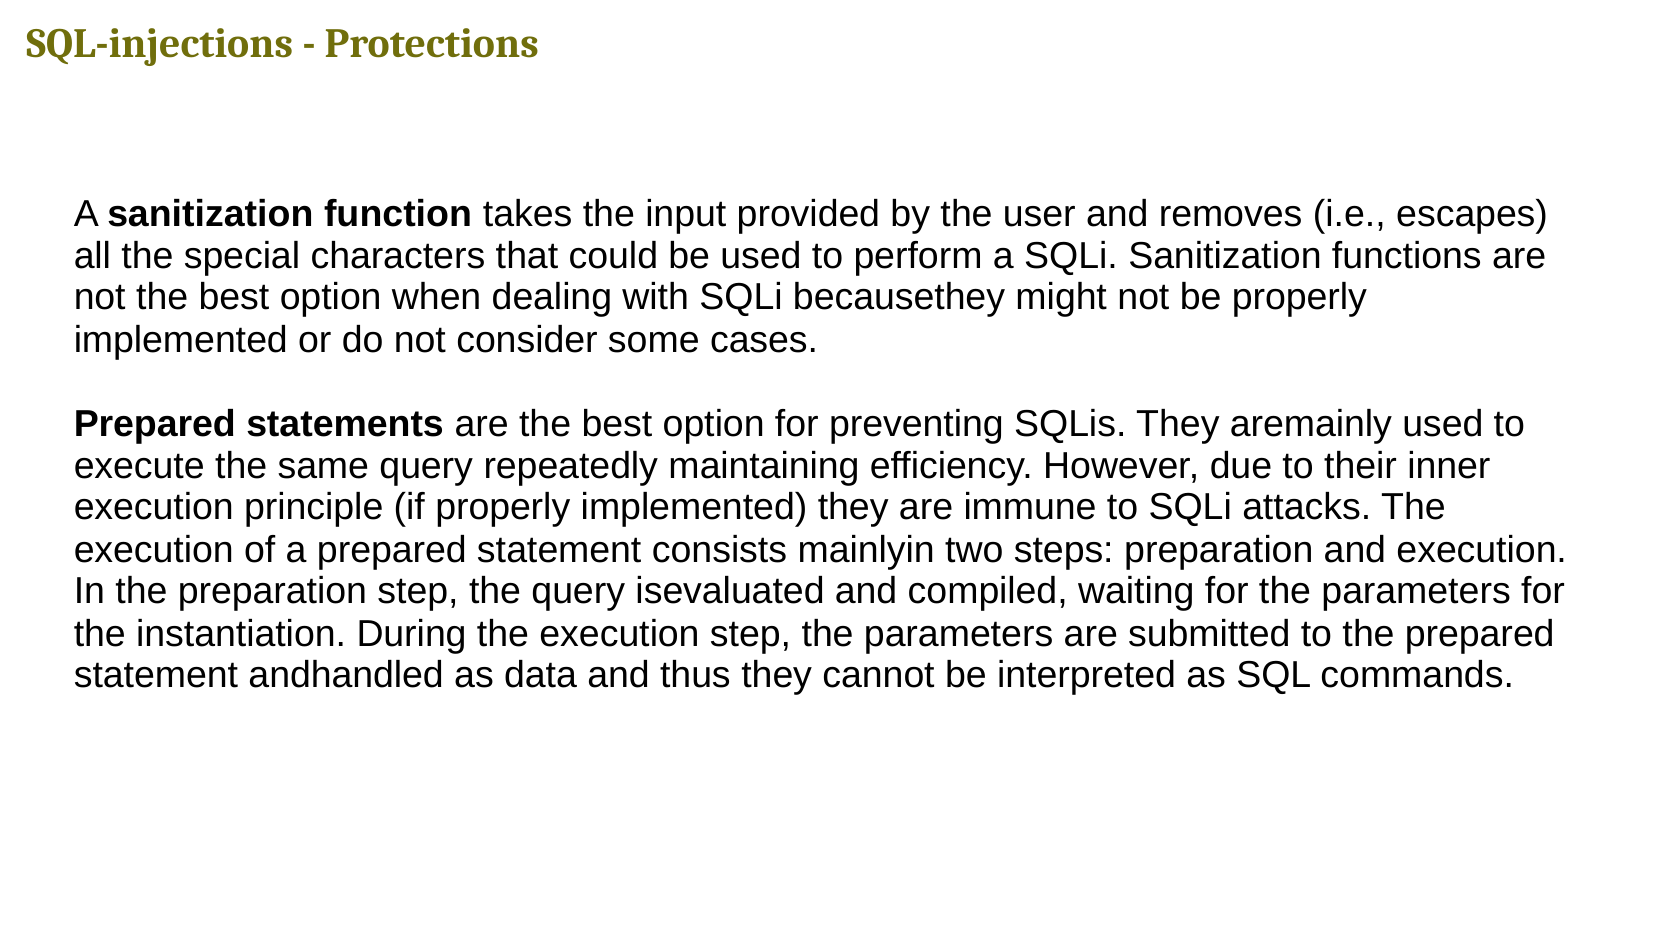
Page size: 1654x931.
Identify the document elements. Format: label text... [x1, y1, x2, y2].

text_box SQL-injections - Protections [11, 12, 1193, 77]
text_box A sanitization function takes the input provided by the user and removes (i.e., escapes) all the special characters that could be used to perform a SQLi. Sanitization functions are not the best option when dealing with SQLi becausethey might not be properly implemented or do not consider some cases. Prepared statements are the best option for preventing SQLis. They aremainly used to execute the same query repeatedly maintaining efficiency. However, due to their inner execution principle (if properly implemented) they are immune to SQLi attacks. The execution of a prepared statement consists mainlyin two steps: preparation and execution. In the preparation step, the query isevaluated and compiled, waiting for the parameters for the instantiation. During the execution step, the parameters are submitted to the prepared statement andhandled as data and thus they cannot be interpreted as SQL commands. [59, 184, 1606, 704]
